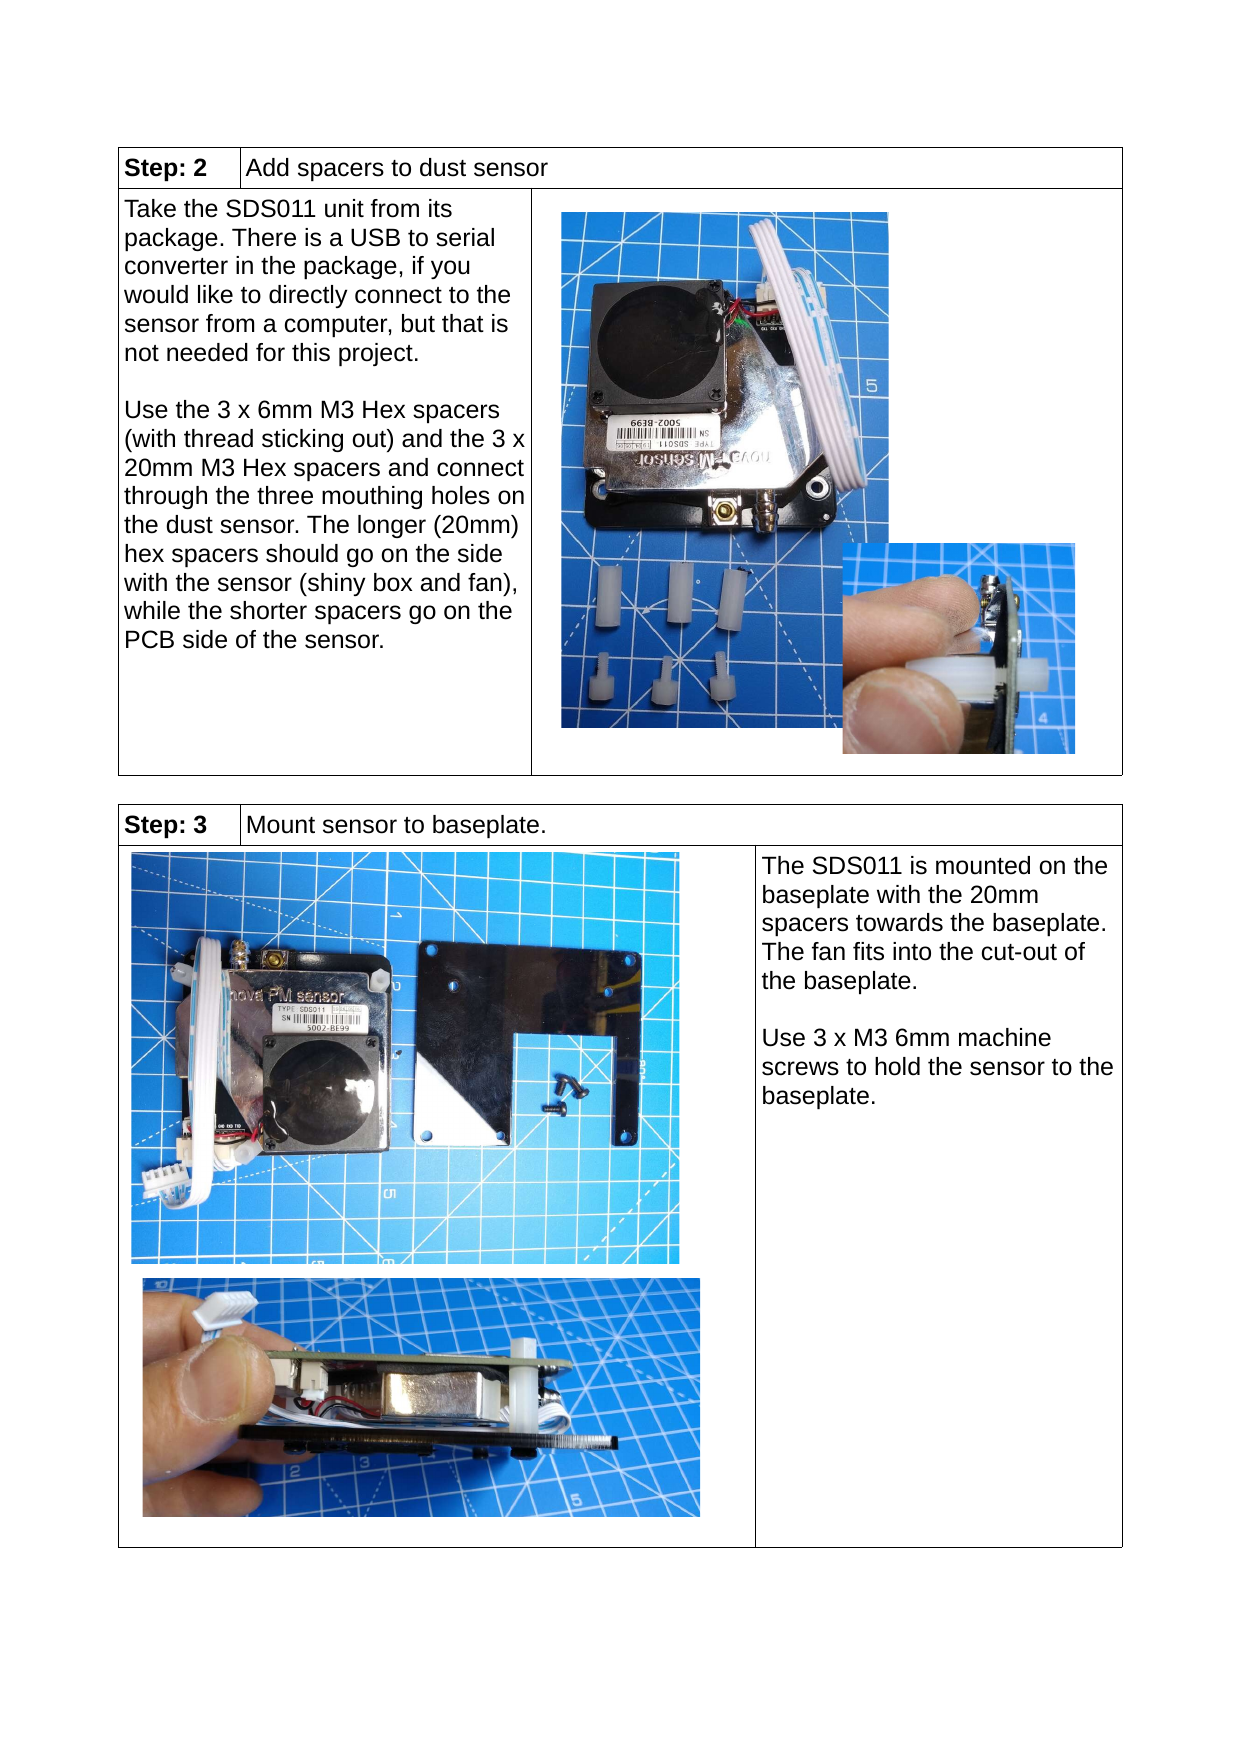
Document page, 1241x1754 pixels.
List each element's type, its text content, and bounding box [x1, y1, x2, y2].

table_header Mount sensor to baseplate. [241, 805, 1122, 844]
table_cell The SDS011 is mounted on the baseplate with the 20mm spacers towards the baseplate. The fan fits into the cut-out of the baseplate. Use 3 x M3 6mm machine screws to hold the sensor to the baseplate. [756, 846, 1122, 1547]
table_cell Take the SDS011 unit from its package. There is a USB to serial converter in the package, if you would like to directly connect to the sensor from a computer, but that is not needed for this project. Use the 3 x 6mm M3 Hex spacers (with thread sticking out) and the 3 x 20mm M3 Hex spacers and connect through the three mouthing holes on the dust sensor. The longer (20mm) hex spacers should go on the side with the sensor (shiny box and fan), while the shorter spacers go on the PCB side of the sensor. [119, 189, 531, 774]
table_header Step: 3 [119, 805, 240, 844]
table_cell [119, 846, 755, 1547]
table_header Step: 2 [119, 148, 240, 188]
picture [142, 1278, 701, 1517]
table_cell [532, 189, 1122, 774]
picture [131, 852, 680, 1264]
table_header Add spacers to dust sensor [241, 148, 1122, 188]
picture [561, 212, 1075, 754]
